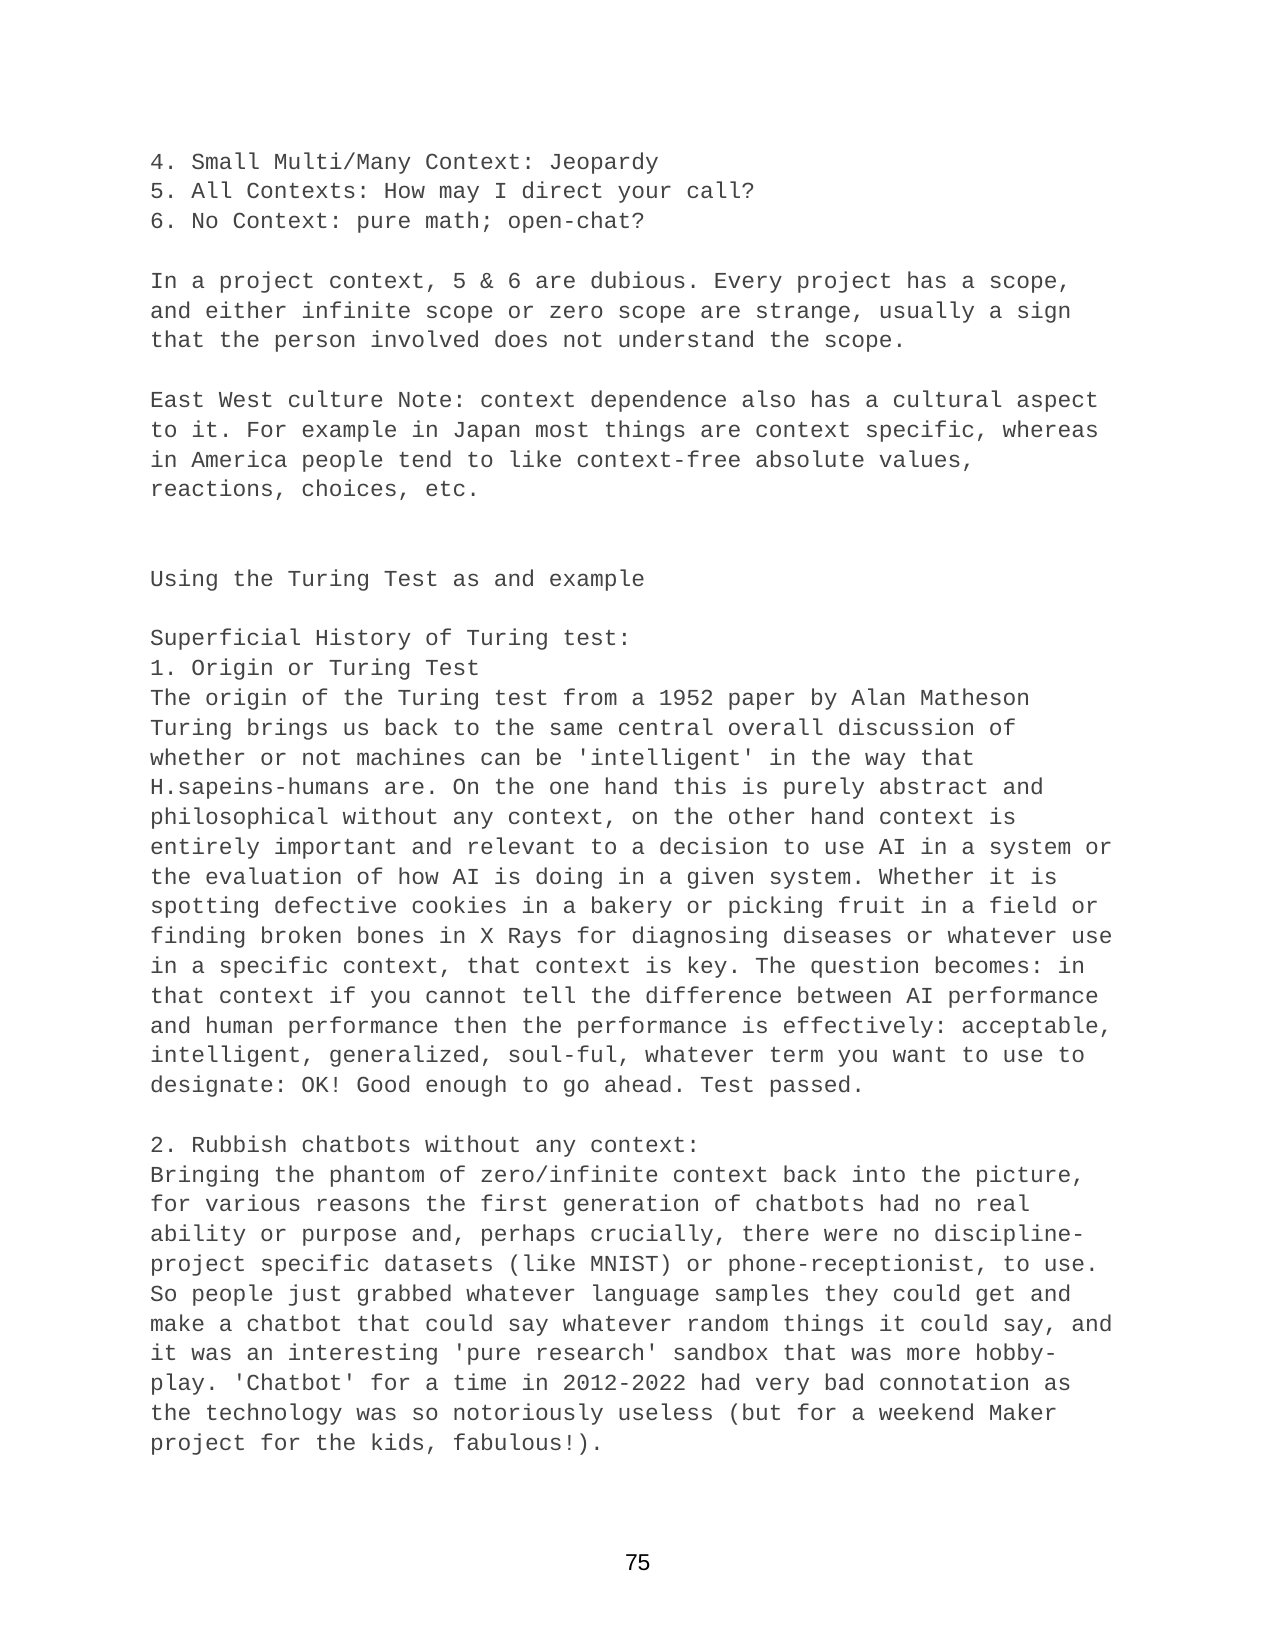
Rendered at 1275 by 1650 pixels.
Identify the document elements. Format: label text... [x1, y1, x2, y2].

text 1. Origin or Turing Test [150, 656, 1125, 682]
text 4. Small Multi/Many Context: Jeopardy [150, 150, 1125, 176]
text Superficial History of Turing test: [150, 627, 1125, 653]
text 6. No Context: pure math; open-chat? [150, 209, 1125, 236]
text 5. All Contexts: How may I direct your call? [150, 180, 1125, 206]
text 2. Rubbish chatbots without any context: [150, 1133, 1125, 1159]
text In a project context, 5 & 6 are dubious. Every project has a scope, and either infinite scope or zero scope are strange, usually a sign that the person involved does not understand the scope. [150, 269, 1125, 355]
text Using the Turing Test as and example [150, 567, 1125, 593]
text Bringing the phantom of zero/infinite context back into the picture, for various reasons the first generation of chatbots had no real ability or purpose and, perhaps crucially, there were no discipline-project specific datasets (like MNIST) or phone-receptionist, to use. So people just grabbed whatever language samples they could get and make a chatbot that could say whatever random things it could say, and it was an interesting 'pure research' sandbox that was more hobby-play. 'Chatbot' for a time in 2012-2022 had very bad connotation as the technology was so notoriously useless (but for a weekend Maker project for the kids, fabulous!). [150, 1163, 1125, 1457]
text East West culture Note: context dependence also has a cultural aspect to it. For example in Japan most things are context specific, whereas in America people tend to like context-free absolute values, reactions, choices, etc. [150, 388, 1125, 504]
text The origin of the Turing test from a 1952 paper by Alan Matheson Turing brings us back to the same central overall discussion of whether or not machines can be 'intelligent' in the way that H.sapeins-humans are. On the one hand this is purely abstract and philosophical without any context, on the other hand context is entirely important and relevant to a decision to use AI in a system or the evaluation of how AI is doing in a given system. Whether it is spotting defective cookies in a bakery or picking fruit in a field or finding broken bones in X Rays for diagnosing diseases or whatever use in a specific context, that context is key. The question becomes: in that context if you cannot tell the difference between AI performance and human performance then the performance is effectively: acceptable, intelligent, generalized, soul-ful, whatever term you want to use to designate: OK! Good enough to go ahead. Test passed. [150, 686, 1125, 1099]
